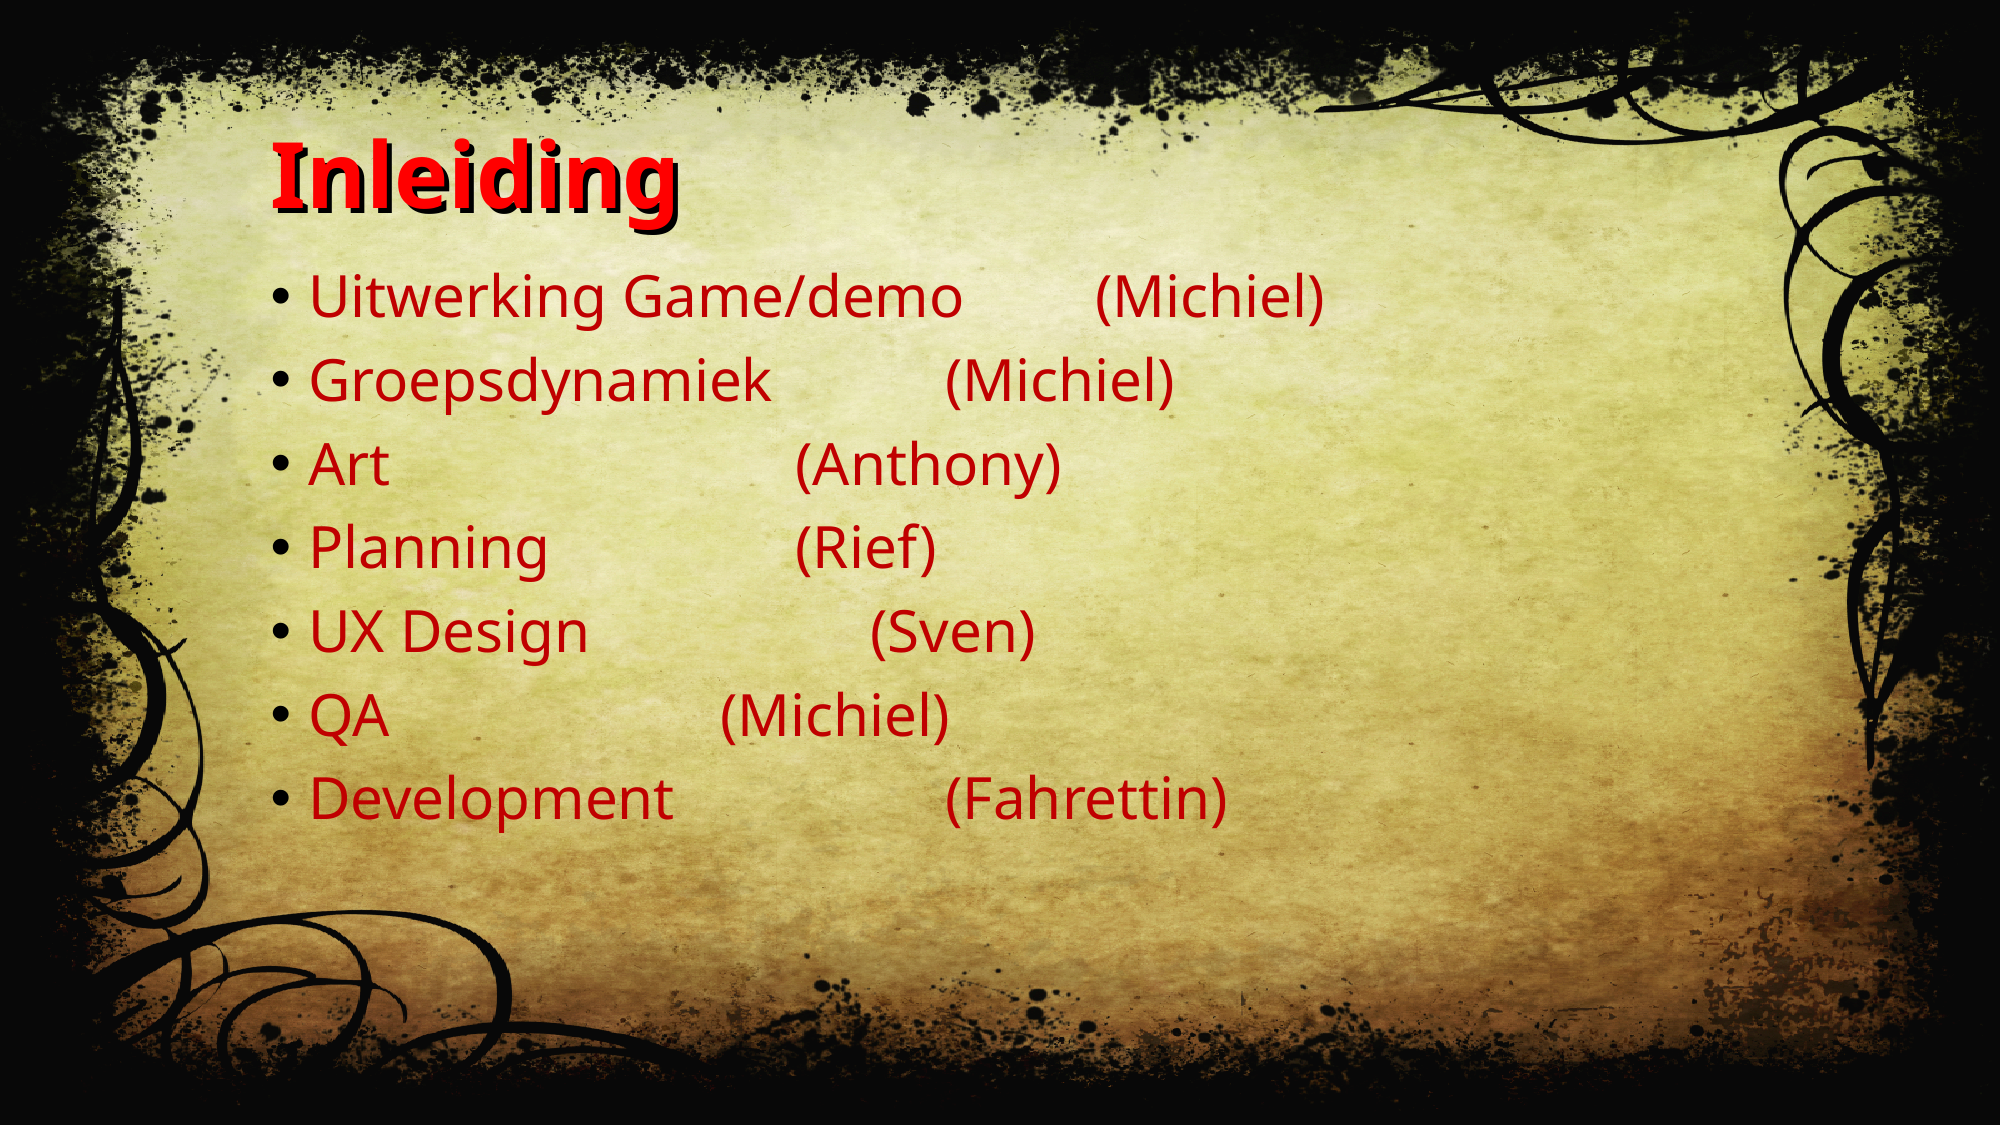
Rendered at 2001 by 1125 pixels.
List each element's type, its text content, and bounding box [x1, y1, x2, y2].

list Uitwerking Game/demo (Michiel) Groepsdynamiek (Michiel) Art (Anthony) Planning (Rief) UX Design (Sven) QA (Michiel) Development (Fahrettin) [255, 259, 1981, 974]
title Inleiding [255, 70, 1981, 259]
